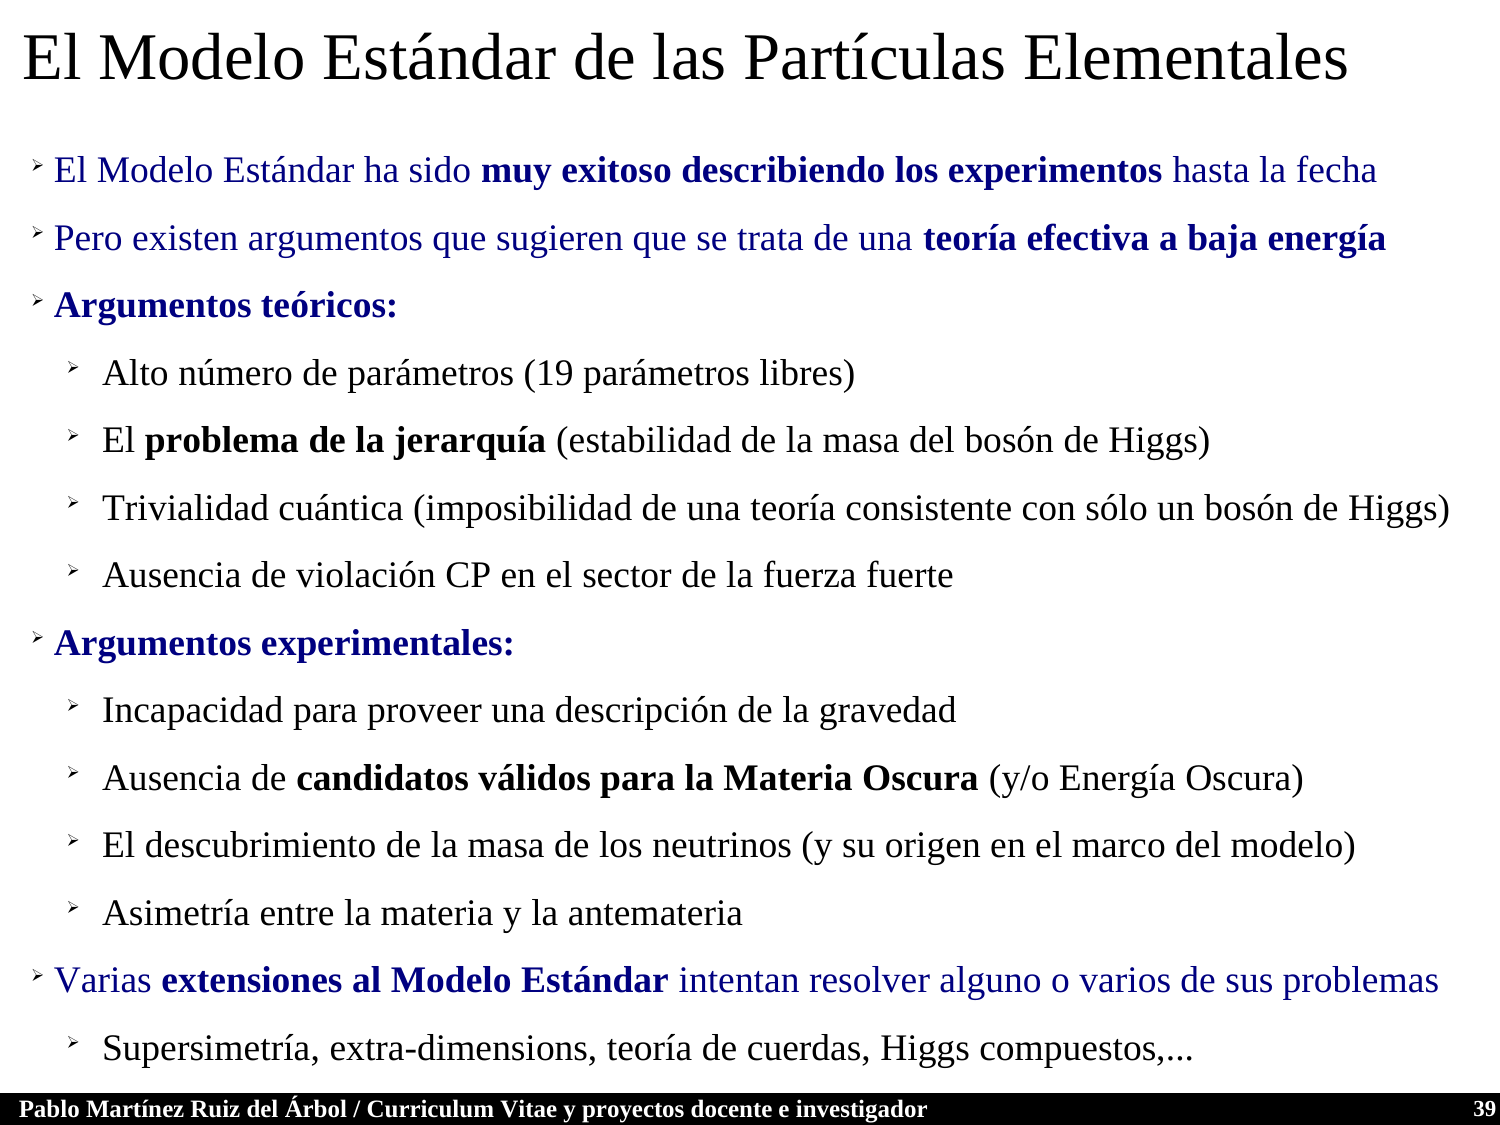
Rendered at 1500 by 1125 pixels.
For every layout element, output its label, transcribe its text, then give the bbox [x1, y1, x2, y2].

text_box El Modelo Estándar de las Partículas Elementales [4, 3, 1370, 111]
text_box El Modelo Estándar ha sido muy exitoso describiendo los experimentos hasta la fecha Pero existen argumentos que sugieren que se trata de una teoría efectiva a baja energía Argumentos teóricos: Alto número de parámetros (19 parámetros libres) El problema de la jerarquía (estabilidad de la masa del bosón de Higgs) Trivialidad cuántica (imposibilidad de una teoría consistente con sólo un bosón de Higgs) Ausencia de violación CP en el sector de la fuerza fuerte Argumentos experimentales: Incapacidad para proveer una descripción de la gravedad Ausencia de candidatos válidos para la Materia Oscura (y/o Energía Oscura) El descubrimiento de la masa de los neutrinos (y su origen en el marco del modelo) Asimetría entre la materia y la antemateria Varias extensiones al Modelo Estándar intentan resolver alguno o varios de sus problemas Supersimetría, extra-dimensions, teoría de cuerdas, Higgs compuestos,... [11, 110, 1500, 762]
